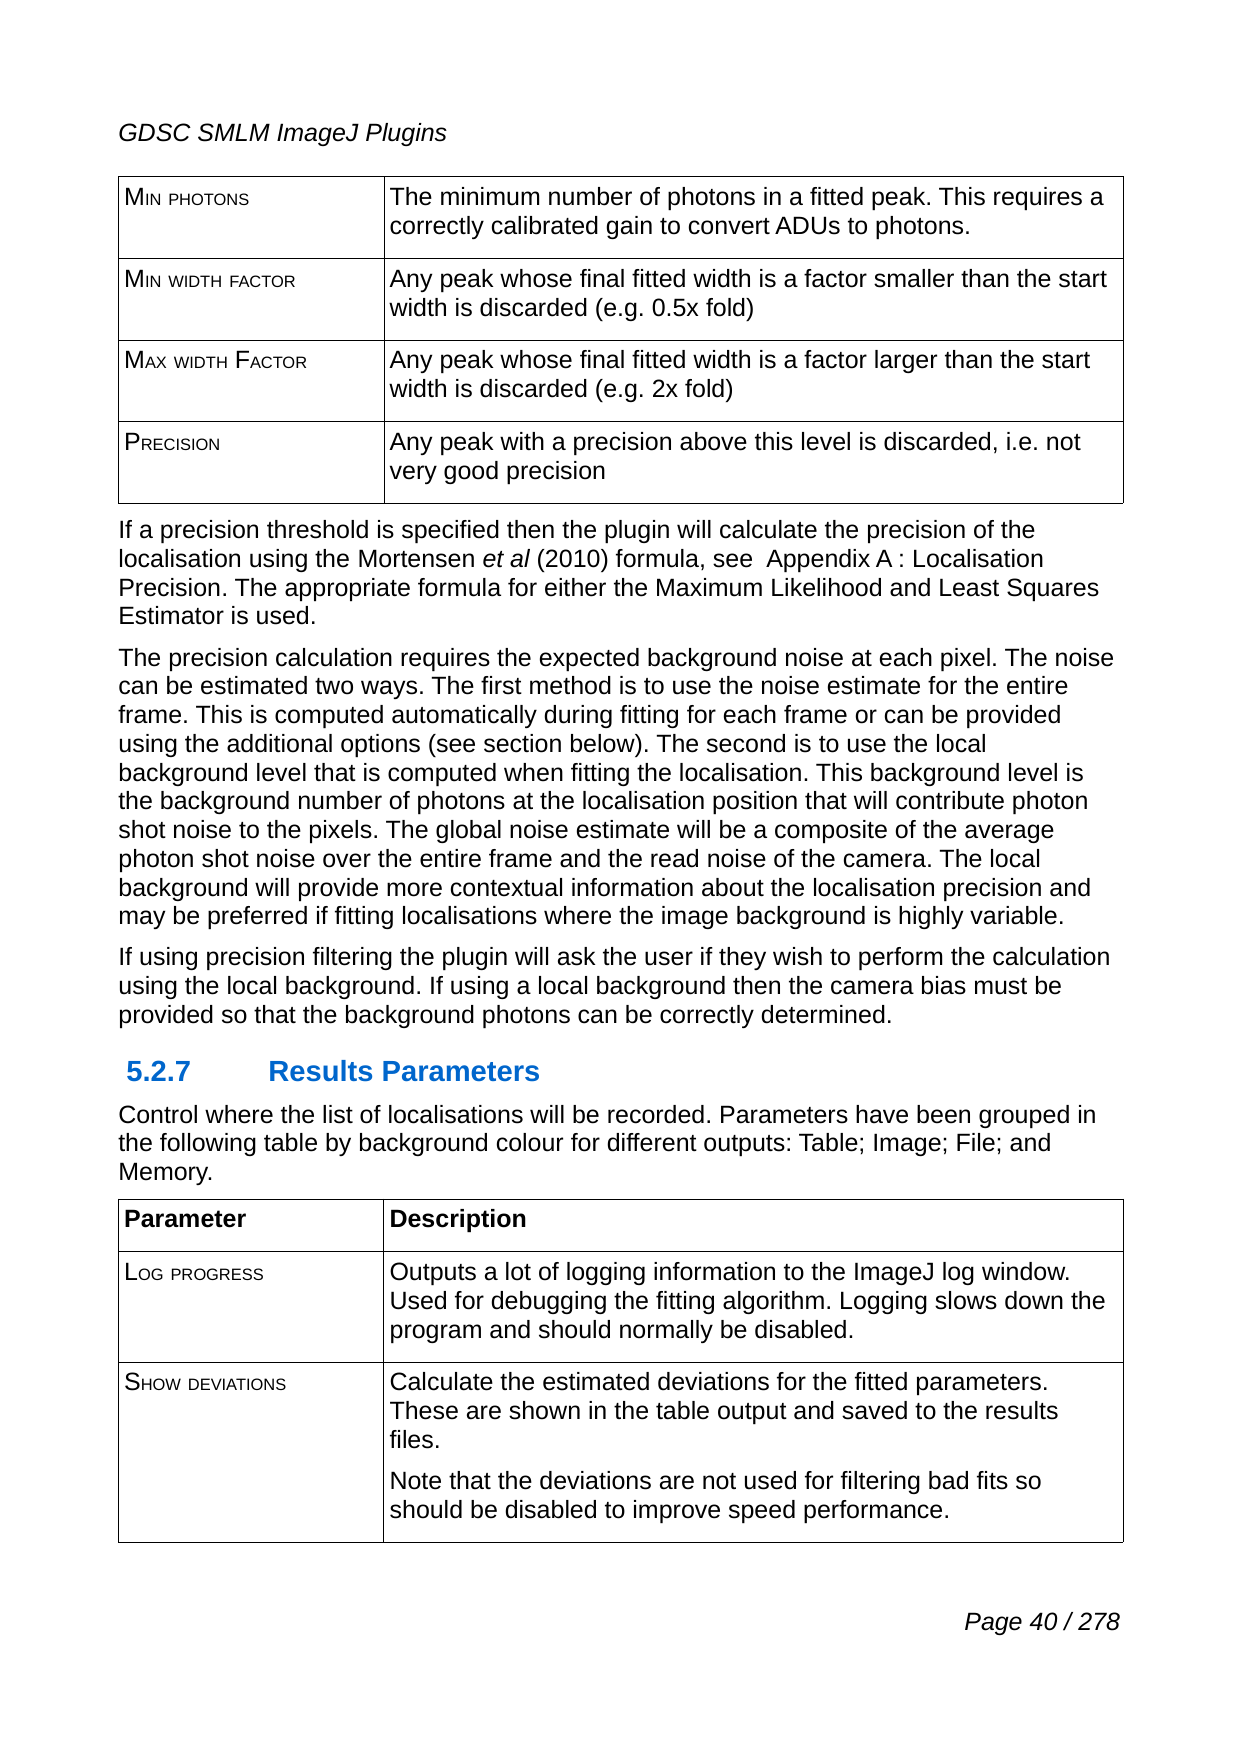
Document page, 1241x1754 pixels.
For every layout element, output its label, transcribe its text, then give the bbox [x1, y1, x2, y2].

table_cell Any peak whose final fitted width is a factor smaller than the start width is discarded (e.g. 0.5x fold) [385, 259, 1123, 339]
table_header Parameter [119, 1200, 383, 1251]
table_cell Precision [119, 422, 384, 503]
table_cell Min width factor [119, 259, 384, 339]
text If a precision threshold is specified then the plugin will calculate the precision of the localisation using the Mortensen et al (2010) formula, see Appendix A : Localisation Precision. The appropriate formula for either the Maximum Likelihood and Least Squares Estimator is used. [118, 515, 1122, 630]
text If using precision filtering the plugin will ask the user if they wish to perform the calculation using the local background. If using a local background then the camera bias must be provided so that the background photons can be correctly determined. [118, 942, 1122, 1029]
table_cell Log progress [119, 1252, 383, 1362]
table_cell Min photons [119, 177, 384, 258]
text The precision calculation requires the expected background noise at each pixel. The noise can be estimated two ways. The first method is to use the noise estimate for the entire frame. This is computed automatically during fitting for each frame or can be provided using the additional options (see section below). The second is to use the local background level that is computed when fitting the localisation. This background level is the background number of photons at the localisation position that will contribute photon shot noise to the pixels. The global noise estimate will be a composite of the average photon shot noise over the entire frame and the read noise of the camera. The local background will provide more contextual information about the localisation precision and may be preferred if fitting localisations where the image background is highly variable. [118, 642, 1122, 930]
table_cell Max width Factor [119, 341, 384, 421]
table_cell Outputs a lot of logging information to the ImageJ log window. Used for debugging the fitting algorithm. Logging slows down the program and should normally be disabled. [384, 1252, 1123, 1362]
table_header Description [384, 1200, 1123, 1251]
text Control where the list of localisations will be recorded. Parameters have been grouped in the following table by background colour for different outputs: Table; Image; File; and Memory. [118, 1100, 1122, 1186]
subtitle Results Parameters [118, 1054, 1122, 1087]
table_cell Calculate the estimated deviations for the fitted parameters. These are shown in the table output and saved to the results files. Note that the deviations are not used for filtering bad fits so should be disabled to improve speed performance. [384, 1363, 1123, 1542]
table_cell Any peak with a precision above this level is discarded, i.e. not very good precision [385, 422, 1123, 503]
table_cell The minimum number of photons in a fitted peak. This requires a correctly calibrated gain to convert ADUs to photons. [385, 177, 1123, 258]
table_cell Show deviations [119, 1363, 383, 1542]
table_cell Any peak whose final fitted width is a factor larger than the start width is discarded (e.g. 2x fold) [385, 341, 1123, 421]
